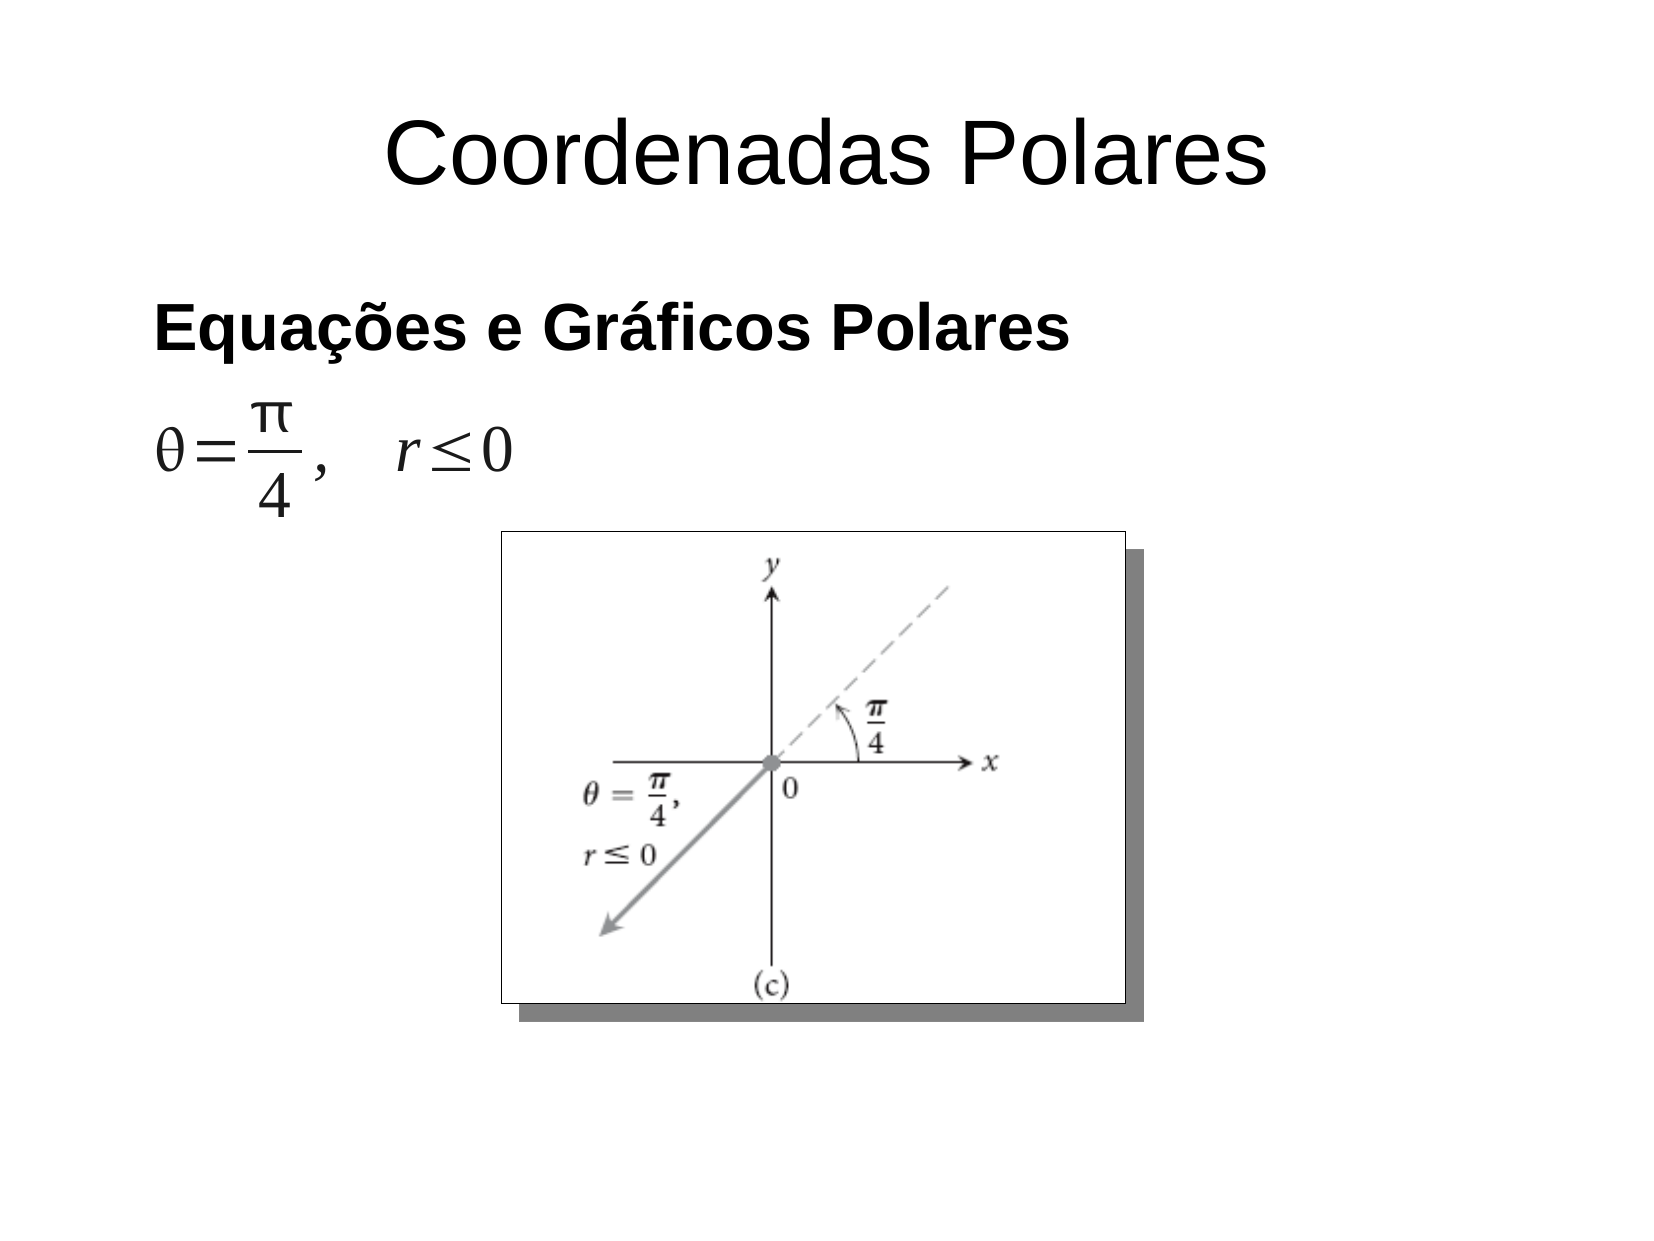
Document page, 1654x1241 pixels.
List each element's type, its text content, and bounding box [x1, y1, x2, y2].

chart [147, 373, 520, 532]
title Coordenadas Polares [82, 49, 1571, 257]
title Coordenadas Polares [77, 29, 1566, 207]
picture [501, 531, 1126, 1004]
list Equações e Gráficos Polares [82, 290, 1571, 1109]
